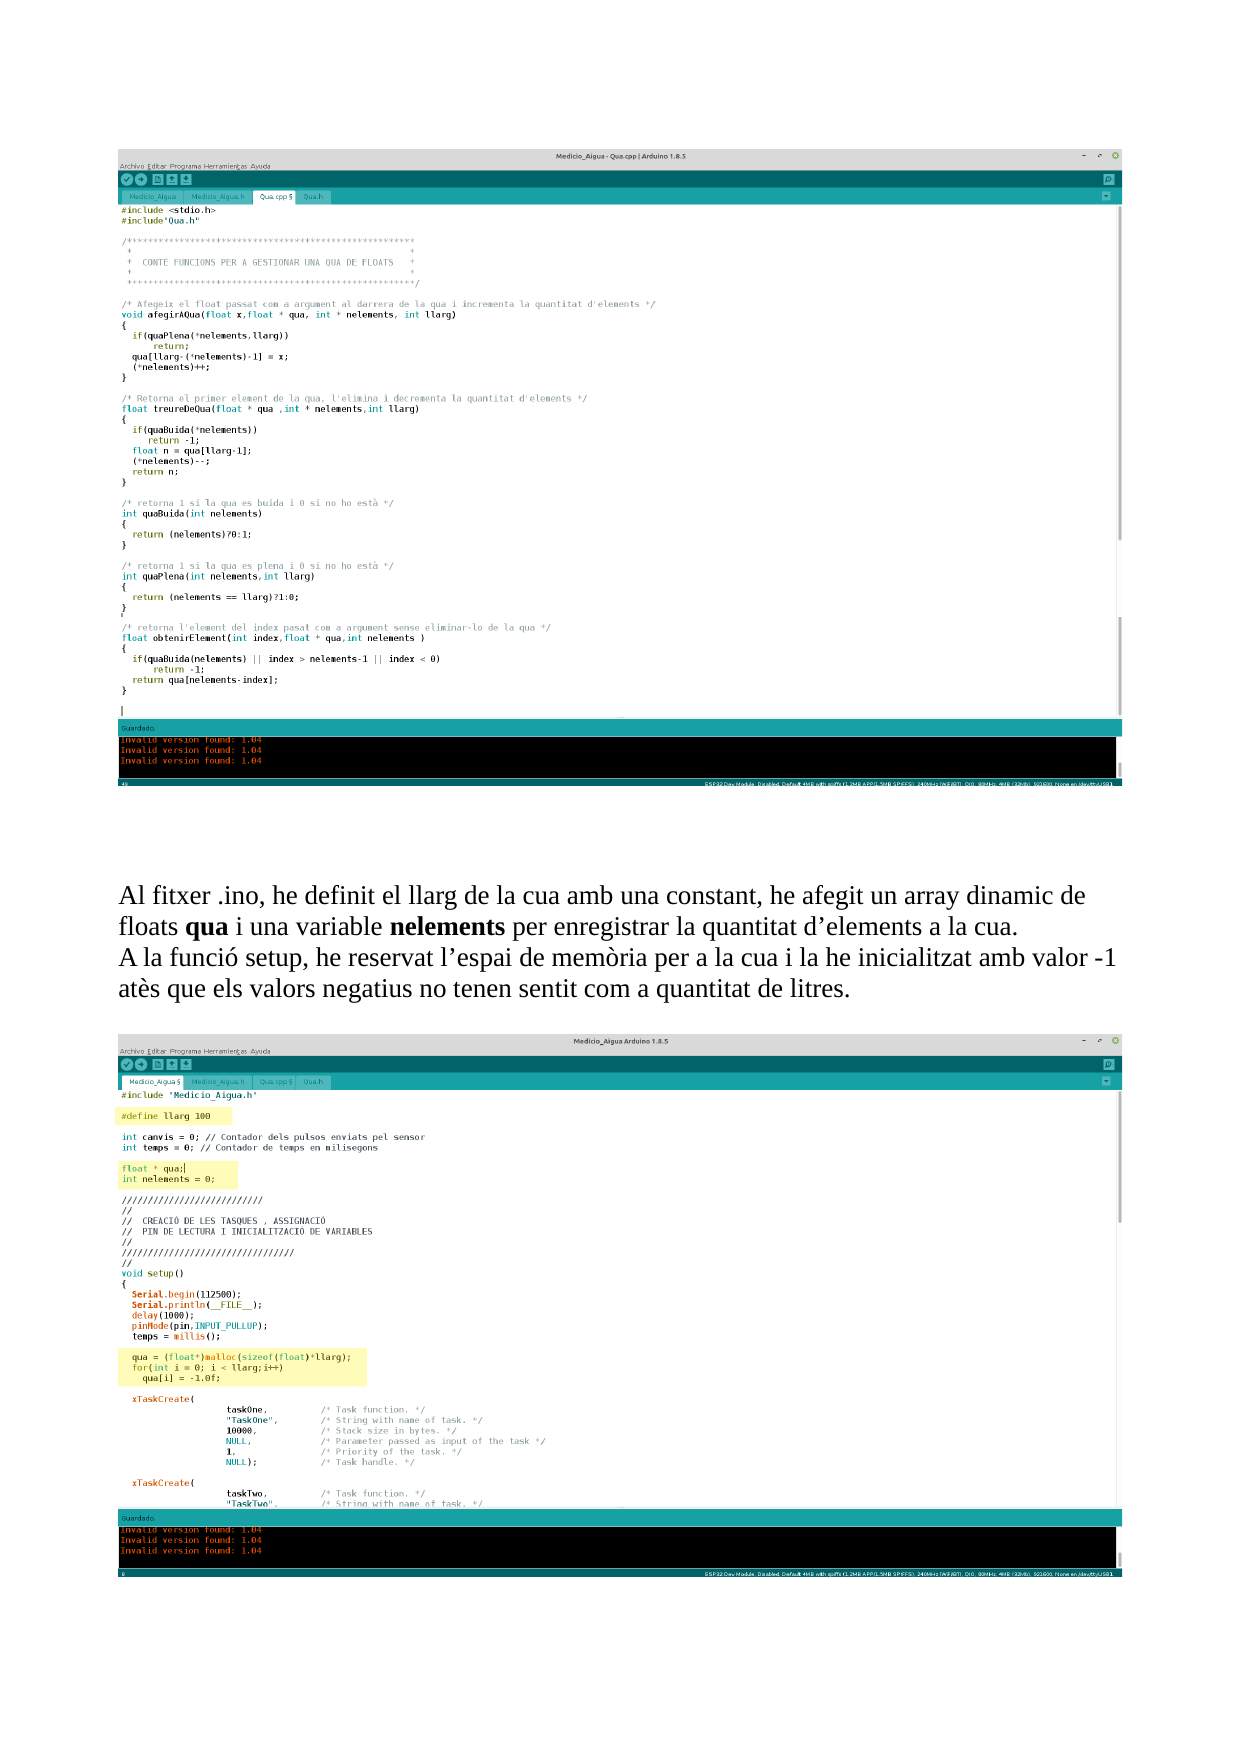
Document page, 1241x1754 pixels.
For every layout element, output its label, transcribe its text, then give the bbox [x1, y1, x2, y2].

picture [118, 754, 1123, 786]
picture [118, 1034, 1123, 1577]
text A la funció setup, he reservat l’espai de memòria per a la cua i la he inicialitzat amb valor -1 atès que els valors negatius no tenen sentit com a quantitat de litres. [118, 941, 1122, 1004]
text Al fitxer .ino, he definit el llarg de la cua amb una constant, he afegit un array dinamic de floats qua i una variable nelements per enregistrar la quantitat d’elements a la cua. [118, 879, 1122, 941]
picture [118, 149, 1123, 618]
